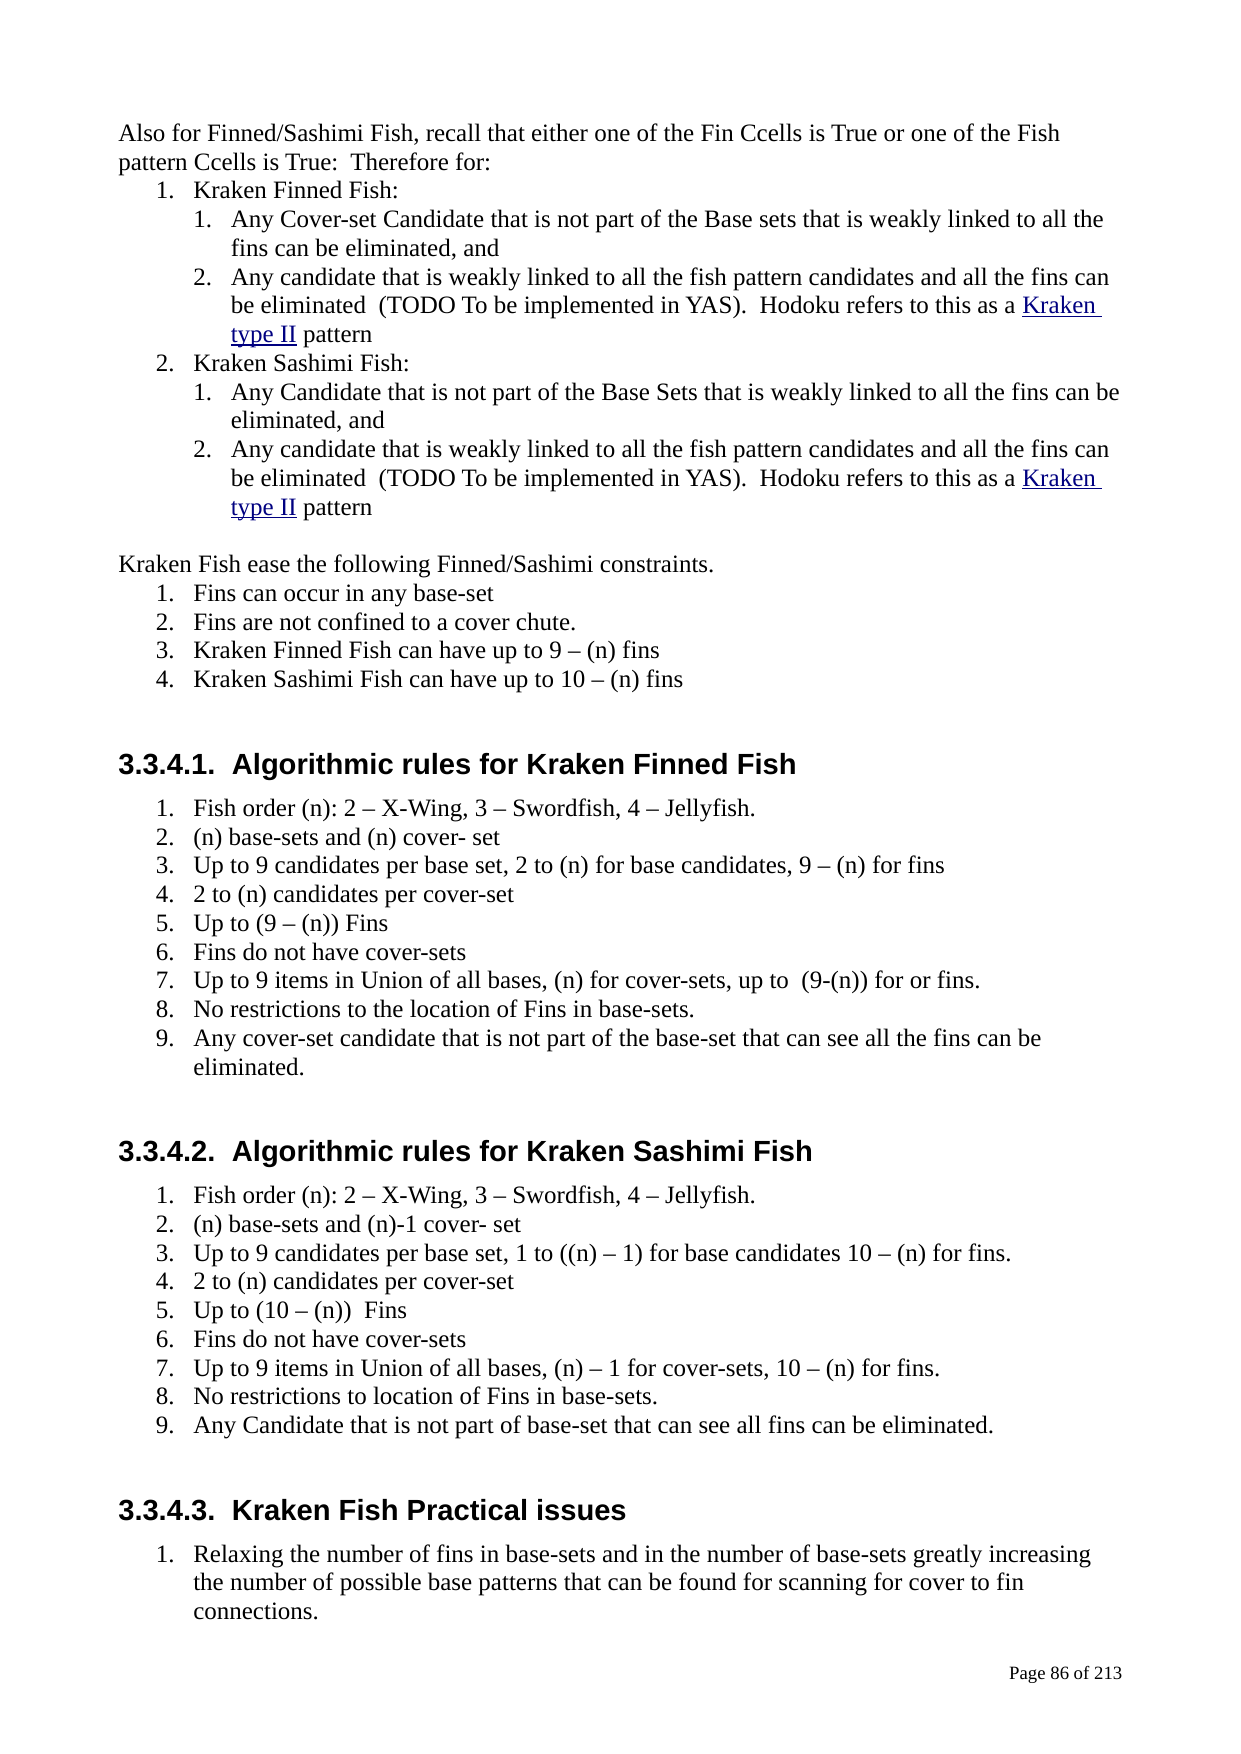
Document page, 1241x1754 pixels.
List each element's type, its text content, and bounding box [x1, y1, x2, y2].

list No restrictions to the location of Fins in base-sets. [156, 994, 1122, 1023]
list Up to 9 candidates per base set, 1 to ((n) – 1) for base candidates 10 – (n) for fins. [156, 1238, 1122, 1266]
list Relaxing the number of fins in base-sets and in the number of base-sets greatly increasing the number of possible base patterns that can be found for scanning for cover to fin connections. [156, 1539, 1122, 1625]
list (n) base-sets and (n) cover- set [156, 822, 1122, 850]
list Kraken Sashimi Fish: [156, 348, 1122, 377]
list Any cover-set candidate that is not part of the base-set that can see all the fins can be eliminated. [156, 1023, 1122, 1080]
text Kraken Fish ease the following Finned/Sashimi constraints. [118, 549, 1122, 578]
list Fish order (n): 2 – X-Wing, 3 – Swordfish, 4 – Jellyfish. [156, 793, 1122, 822]
list Any Candidate that is not part of the Base Sets that is weakly linked to all the fins can be eliminated, and [193, 377, 1122, 434]
subtitle Algorithmic rules for Kraken Finned Fish [118, 747, 1122, 780]
list Fins are not confined to a cover chute. [156, 607, 1122, 636]
list Fish order (n): 2 – X-Wing, 3 – Swordfish, 4 – Jellyfish. [156, 1180, 1122, 1209]
list 2 to (n) candidates per cover-set [156, 879, 1122, 908]
list Kraken Sashimi Fish can have up to 10 – (n) fins [156, 664, 1122, 693]
list Any candidate that is weakly linked to all the fish pattern candidates and all the fins can be eliminated (TODO To be implemented in YAS). Hodoku refers to this as a Kraken type II pattern [193, 262, 1122, 348]
list Any Cover-set Candidate that is not part of the Base sets that is weakly linked to all the fins can be eliminated, and [193, 204, 1122, 262]
list Any candidate that is weakly linked to all the fish pattern candidates and all the fins can be eliminated (TODO To be implemented in YAS). Hodoku refers to this as a Kraken type II pattern [193, 434, 1122, 521]
list Up to 9 candidates per base set, 2 to (n) for base candidates, 9 – (n) for fins [156, 850, 1122, 879]
list Fins do not have cover-sets [156, 937, 1122, 965]
list 2 to (n) candidates per cover-set [156, 1266, 1122, 1295]
list Up to 9 items in Union of all bases, (n) – 1 for cover-sets, 10 – (n) for fins. [156, 1353, 1122, 1381]
list No restrictions to location of Fins in base-sets. [156, 1381, 1122, 1410]
text Also for Finned/Sashimi Fish, recall that either one of the Fin Ccells is True or one of the Fish pattern Ccells is True: Therefore for: [118, 118, 1122, 176]
subtitle Algorithmic rules for Kraken Sashimi Fish [118, 1134, 1122, 1168]
list Up to (10 – (n)) Fins [156, 1295, 1122, 1324]
subtitle Kraken Fish Practical issues [118, 1493, 1122, 1526]
list Up to 9 items in Union of all bases, (n) for cover-sets, up to (9-(n)) for or fins. [156, 965, 1122, 994]
list Fins can occur in any base-set [156, 578, 1122, 607]
list Any Candidate that is not part of base-set that can see all fins can be eliminated. [156, 1410, 1122, 1439]
list Kraken Finned Fish can have up to 9 – (n) fins [156, 636, 1122, 664]
list Up to (9 – (n)) Fins [156, 908, 1122, 937]
list Fins do not have cover-sets [156, 1324, 1122, 1353]
list (n) base-sets and (n)-1 cover- set [156, 1209, 1122, 1238]
list Kraken Finned Fish: [156, 176, 1122, 204]
